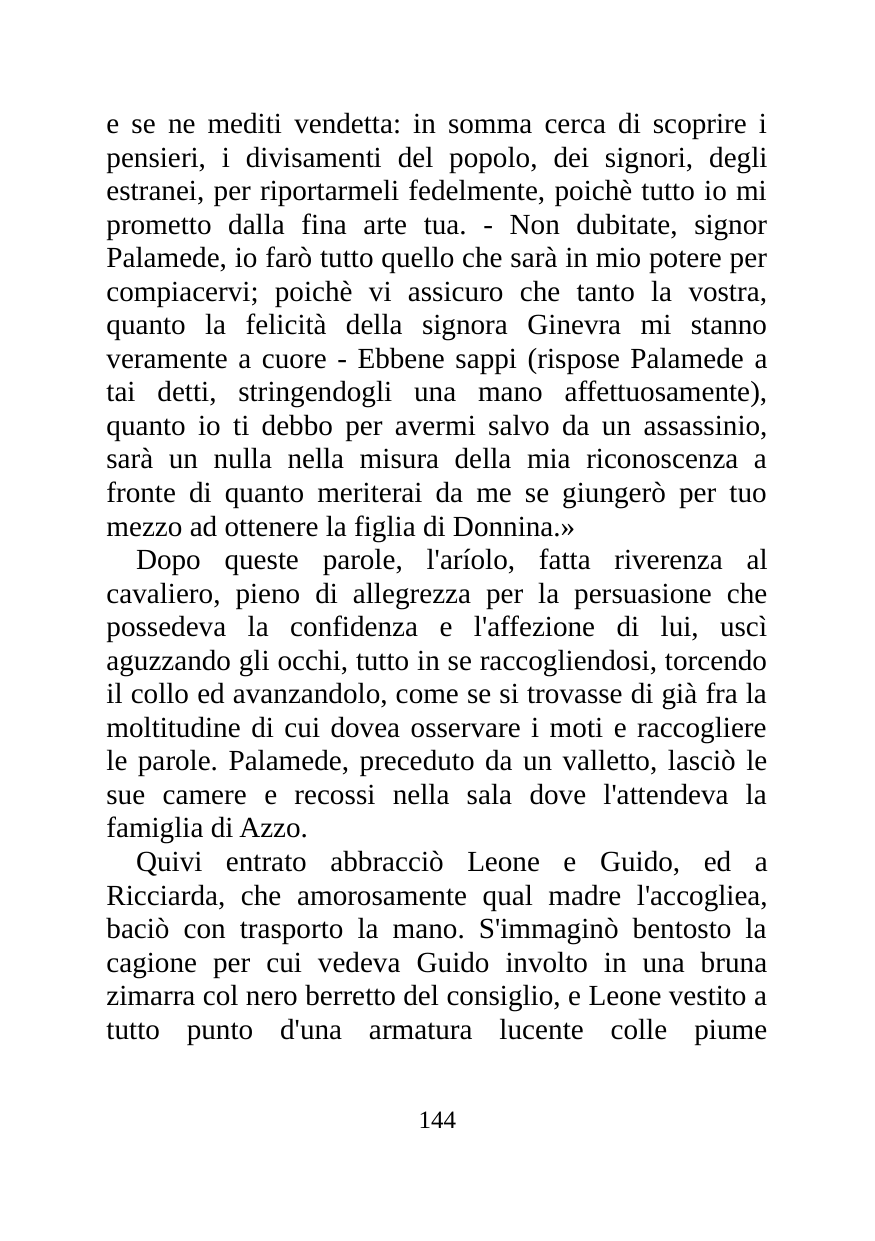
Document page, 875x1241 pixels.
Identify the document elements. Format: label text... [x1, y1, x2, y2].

text Quivi entrato abbracciò Leone e Guido, ed a Ricciarda, che amorosamente qual madre l'accogliea, baciò con trasporto la mano. S'immaginò bentosto la cagione per cui vedeva Guido involto in una bruna zimarra col nero berretto del consiglio, e Leone vestito a tutto punto d'una armatura lucente colle piume [106, 844, 768, 1045]
text Dopo queste parole, l'aríolo, fatta riverenza al cavaliero, pieno di allegrezza per la persuasione che possedeva la confidenza e l'affezione di lui, uscì aguzzando gli occhi, tutto in se raccogliendosi, torcendo il collo ed avanzandolo, come se si trovasse di già fra la moltitudine di cui dovea osservare i moti e raccogliere le parole. Palamede, preceduto da un valletto, lasciò le sue camere e recossi nella sala dove l'attendeva la famiglia di Azzo. [106, 542, 768, 844]
text e se ne mediti vendetta: in somma cerca di scoprire i pensieri, i divisamenti del popolo, dei signori, degli estranei, per riportarmeli fedelmente, poichè tutto io mi prometto dalla fina arte tua. - Non dubitate, signor Palamede, io farò tutto quello che sarà in mio potere per compiacervi; poichè vi assicuro che tanto la vostra, quanto la felicità della signora Ginevra mi stanno veramente a cuore - Ebbene sappi (rispose Palamede a tai detti, stringendogli una mano affettuosamente), quanto io ti debbo per avermi salvo da un assassinio, sarà un nulla nella misura della mia riconoscenza a fronte di quanto meriterai da me se giungerò per tuo mezzo ad ottenere la figlia di Donnina.» [106, 106, 768, 542]
